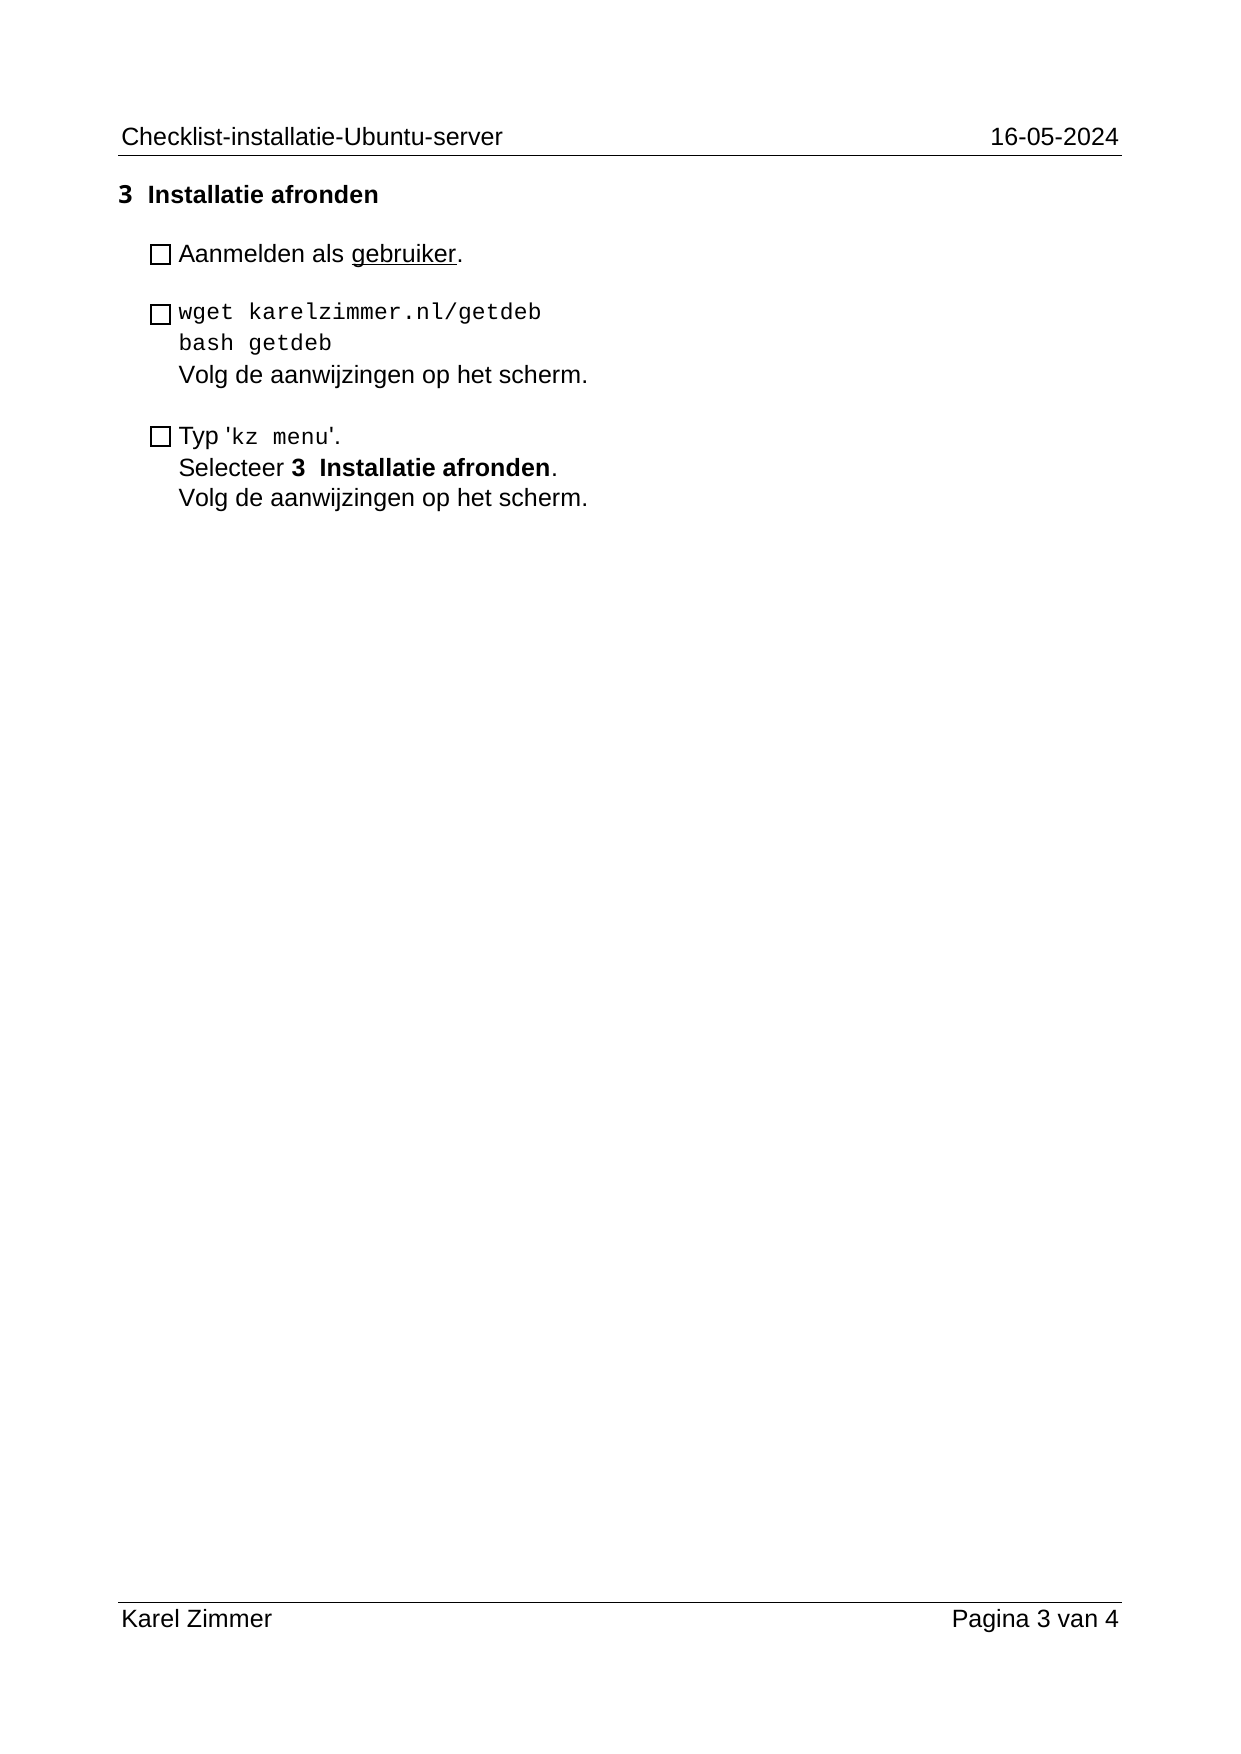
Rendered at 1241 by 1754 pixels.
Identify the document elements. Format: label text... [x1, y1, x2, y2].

table_cell [118, 483, 142, 513]
table_header [142, 239, 177, 269]
table_cell Typ 'kz menu'. [177, 421, 1122, 453]
table_cell Volg de aanwijzingen op het scherm. [177, 483, 1122, 513]
list Installatie afronden [118, 177, 1122, 211]
table_cell [142, 421, 177, 453]
table_cell [142, 483, 177, 513]
table_cell [142, 330, 177, 360]
table_cell [118, 421, 142, 453]
table_cell [177, 269, 1122, 300]
table_cell [142, 300, 177, 330]
table_header [118, 239, 142, 269]
table_cell [118, 300, 142, 330]
table_cell [177, 391, 1122, 421]
table_cell Selecteer 3 Installatie afronden. [177, 453, 1122, 483]
table_cell Volg de aanwijzingen op het scherm. [177, 360, 1122, 391]
table_cell bash getdeb [177, 330, 1122, 360]
table_cell [118, 453, 142, 483]
table_cell wget karelzimmer.nl/getdeb [177, 300, 1122, 330]
table_cell [142, 453, 177, 483]
table_cell [118, 330, 142, 360]
table_cell [142, 391, 177, 421]
table_cell [142, 360, 177, 391]
table_header Aanmelden als gebruiker. [177, 239, 1122, 269]
table_cell [118, 391, 142, 421]
table_cell [118, 269, 142, 300]
table_cell [142, 269, 177, 300]
table_cell [118, 360, 142, 391]
